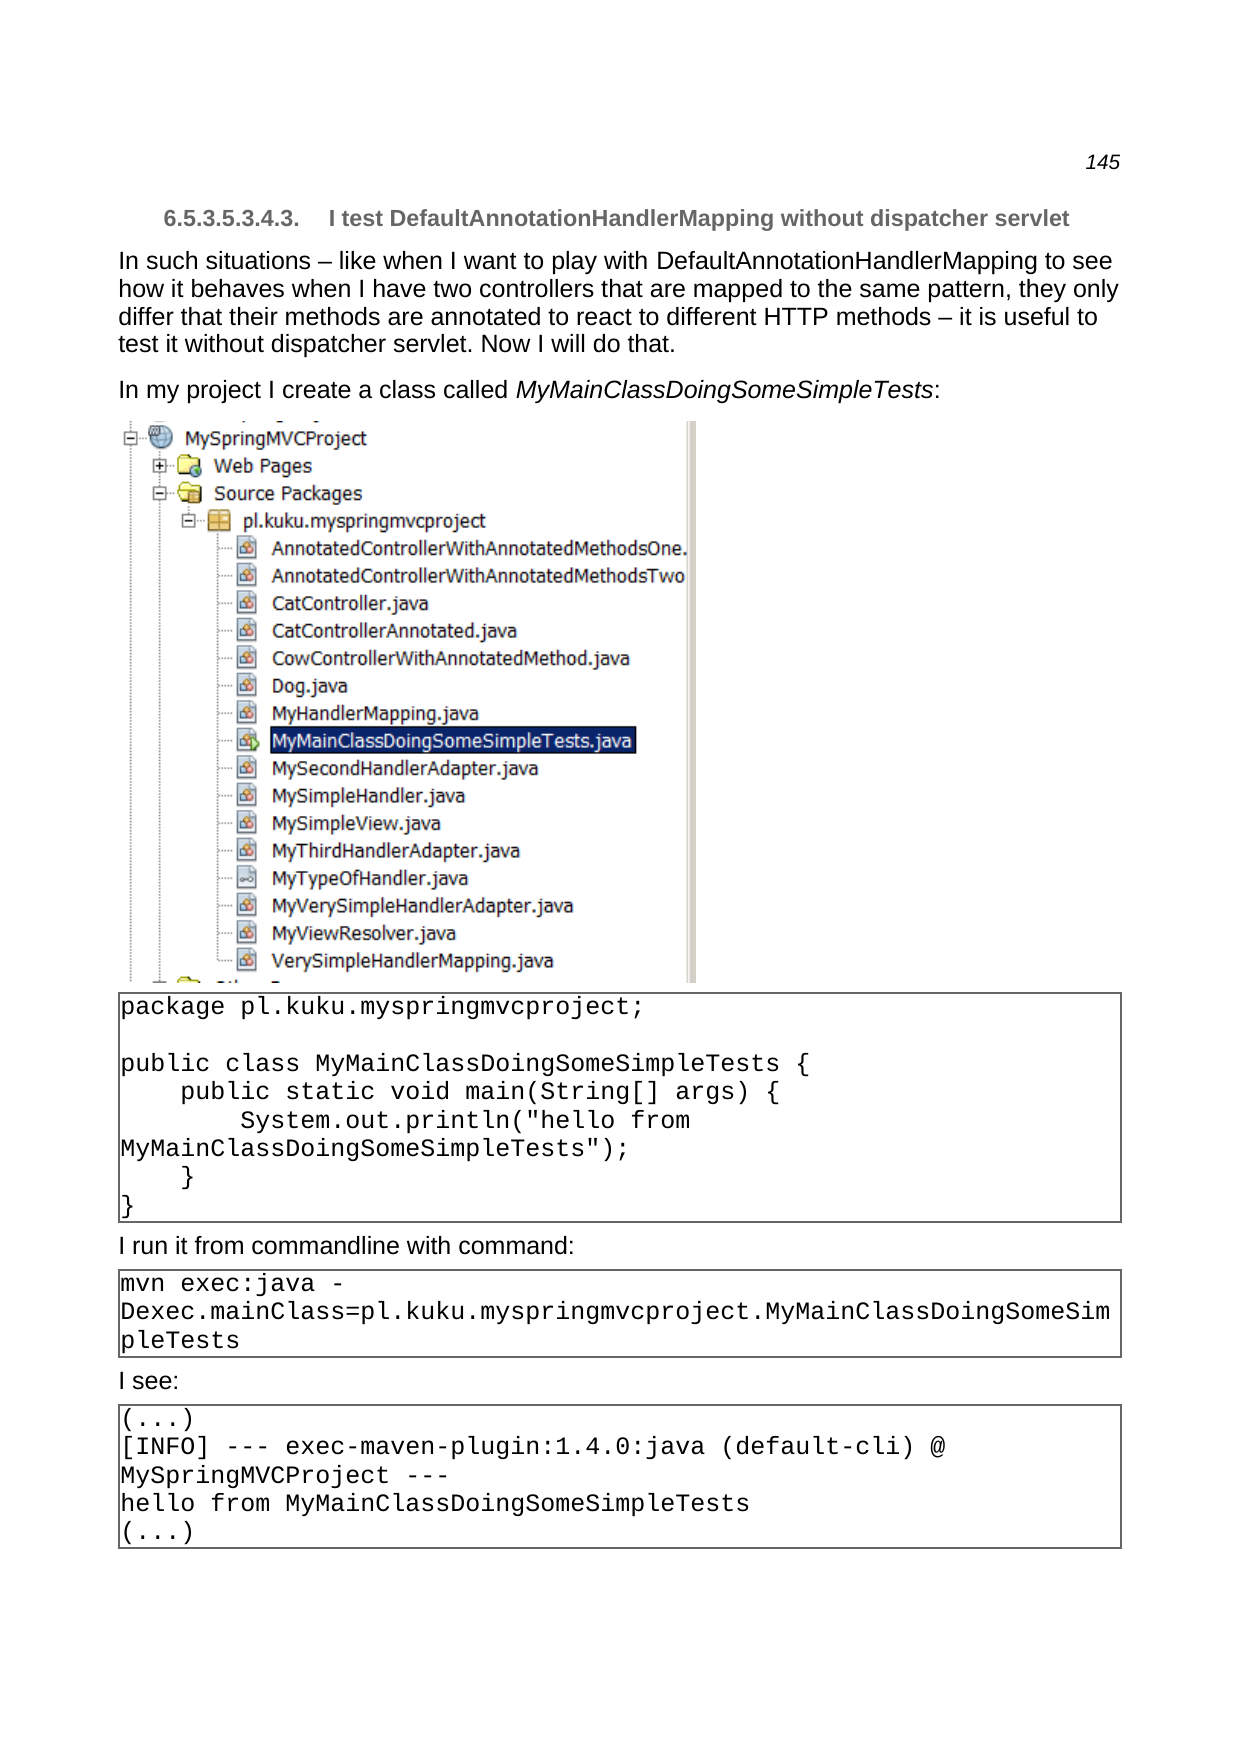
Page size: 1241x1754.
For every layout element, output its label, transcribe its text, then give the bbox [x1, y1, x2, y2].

text package pl.kuku.myspringmvcproject; [120, 994, 1120, 1022]
text In my project I create a class called MyMainClassDoingSomeSimpleTests: [118, 376, 1122, 404]
text (...) [120, 1517, 1120, 1547]
text System.out.println("hello from MyMainClassDoingSomeSimpleTests"); [120, 1105, 1120, 1162]
text } [120, 1162, 1120, 1190]
text hello from MyMainClassDoingSomeSimpleTests [120, 1488, 1120, 1517]
text (...) [120, 1406, 1120, 1432]
text I see: [118, 1367, 1122, 1394]
text mvn exec:java -Dexec.mainClass=pl.kuku.myspringmvcproject.MyMainClassDoingSomeSimpleTests [120, 1271, 1120, 1356]
text [INFO] --- exec-maven-plugin:1.4.0:java (default-cli) @ MySpringMVCProject --- [120, 1432, 1120, 1488]
text In such situations – like when I want to play with DefaultAnnotationHandlerMapping to see how it behaves when I have two controllers that are mapped to the same pattern, they only differ that their methods are annotated to react to different HTTP methods – it is useful to test it without dispatcher servlet. Now I will do that. [118, 246, 1122, 358]
text I run it from commandline with command: [118, 1232, 1122, 1259]
picture [118, 421, 696, 983]
text public static void main(String[] args) { [120, 1077, 1120, 1105]
text } [120, 1190, 1120, 1221]
text public class MyMainClassDoingSomeSimpleTests { [120, 1048, 1120, 1077]
subtitle I test DefaultAnnotationHandlerMapping without dispatcher servlet [118, 205, 1122, 231]
